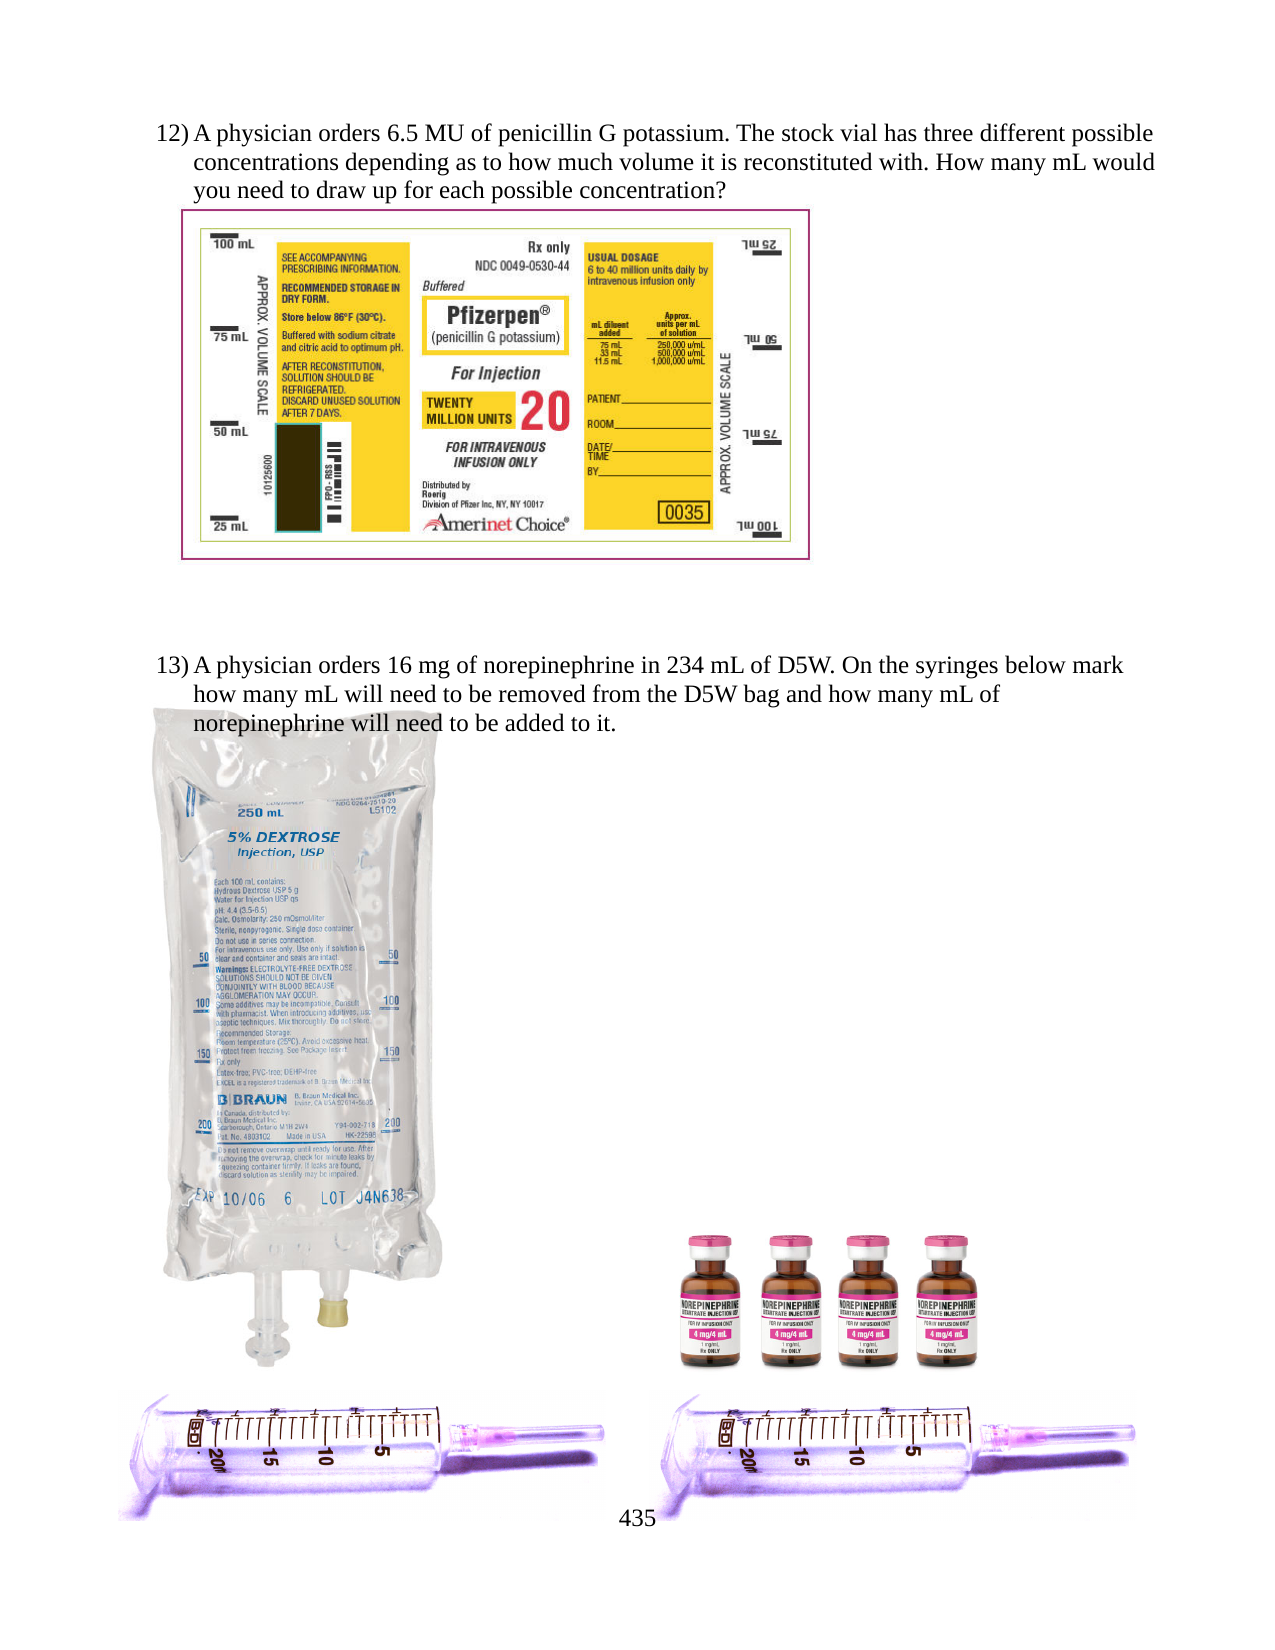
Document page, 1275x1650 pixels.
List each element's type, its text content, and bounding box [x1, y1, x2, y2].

picture [649, 1390, 1137, 1521]
picture [907, 1216, 984, 1382]
picture [829, 1216, 905, 1382]
picture [177, 204, 815, 565]
list A physician orders 16 mg of norepinephrine in 234 mL of D5W. On the syringes below mark how many mL will need to be removed from the D5W bag and how many mL of norepinephrine will need to be added to it. [156, 651, 1157, 737]
picture [118, 677, 606, 1521]
picture [752, 1216, 828, 1382]
list A physician orders 6.5 MU of penicillin G potassium. The stock vial has three different possible concentrations depending as to how much volume it is reconstituted with. How many mL would you need to draw up for each possible concentration? [156, 118, 1157, 204]
picture [671, 1216, 747, 1382]
